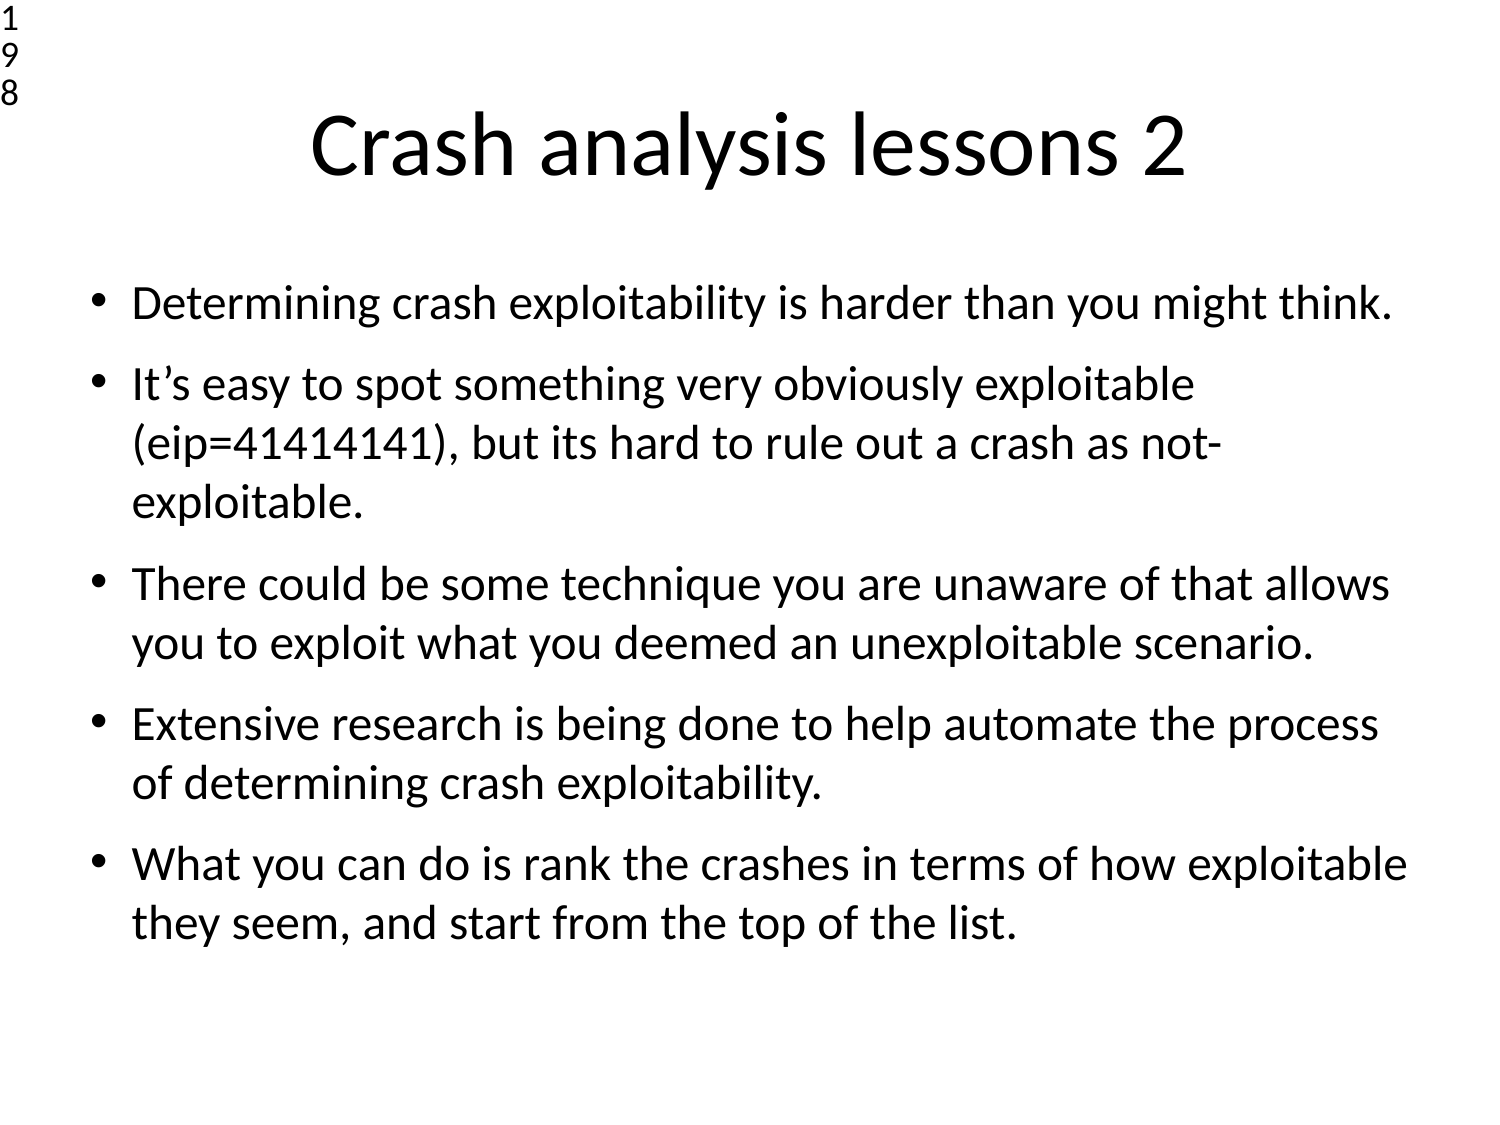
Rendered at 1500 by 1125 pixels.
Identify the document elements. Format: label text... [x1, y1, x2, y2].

list Determining crash exploitability is harder than you might think. It’s easy to spot something very obviously exploitable (eip=41414141), but its hard to rule out a crash as not-exploitable. There could be some technique you are unaware of that allows you to exploit what you deemed an unexploitable scenario. Extensive research is being done to help automate the process of determining crash exploitability. What you can do is rank the crashes in terms of how exploitable they seem, and start from the top of the list. [75, 262, 1425, 1075]
title Crash analysis lessons 2 [75, 45, 1425, 233]
